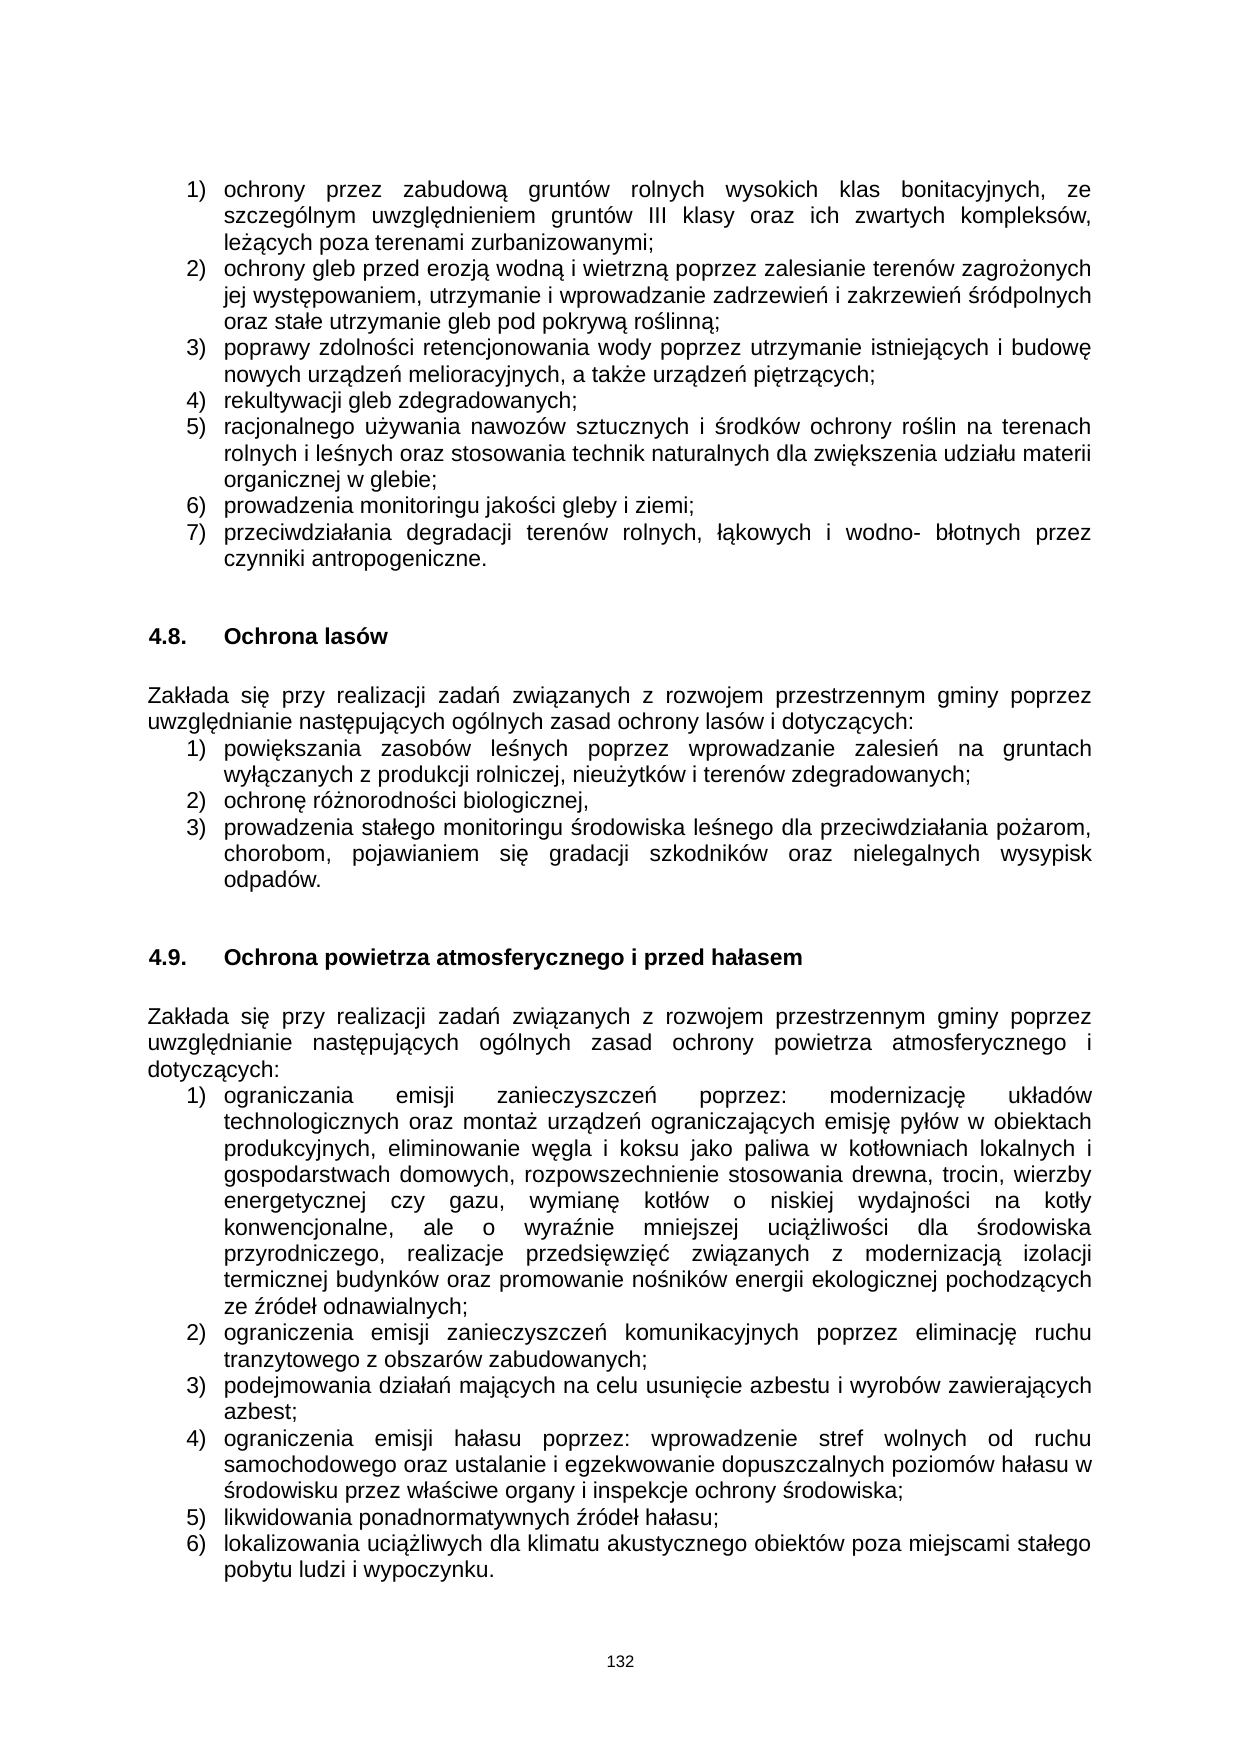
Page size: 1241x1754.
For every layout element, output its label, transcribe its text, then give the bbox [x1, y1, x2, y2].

list podejmowania działań mających na celu usunięcie azbestu i wyrobów zawierających azbest; [186, 1372, 1092, 1424]
text Zakłada się przy realizacji zadań związanych z rozwojem przestrzennym gminy poprzez uwzględnianie następujących ogólnych zasad ochrony powietrza atmosferycznego i dotyczących: [147, 1003, 1092, 1082]
list ochrony przez zabudową gruntów rolnych wysokich klas bonitacyjnych, ze szczególnym uwzględnieniem gruntów III klasy oraz ich zwartych kompleksów, leżących poza terenami zurbanizowanymi; [186, 176, 1092, 255]
list powiększania zasobów leśnych poprzez wprowadzanie zalesień na gruntach wyłączanych z produkcji rolniczej, nieużytków i terenów zdegradowanych; [186, 734, 1092, 787]
subtitle 4.8. Ochrona lasów [148, 623, 1092, 649]
list poprawy zdolności retencjonowania wody poprzez utrzymanie istniejących i budowę nowych urządzeń melioracyjnych, a także urządzeń piętrzących; [186, 334, 1092, 387]
list ochrony gleb przed erozją wodną i wietrzną poprzez zalesianie terenów zagrożonych jej występowaniem, utrzymanie i wprowadzanie zadrzewień i zakrzewień śródpolnych oraz stałe utrzymanie gleb pod pokrywą roślinną; [186, 255, 1092, 334]
list lokalizowania uciążliwych dla klimatu akustycznego obiektów poza miejscami stałego pobytu ludzi i wypoczynku. [186, 1530, 1092, 1583]
list prowadzenia monitoringu jakości gleby i ziemi; [186, 492, 1092, 519]
subtitle 4.9. Ochrona powietrza atmosferycznego i przed hałasem [148, 944, 1092, 970]
list ograniczenia emisji hałasu poprzez: wprowadzenie stref wolnych od ruchu samochodowego oraz ustalanie i egzekwowanie dopuszczalnych poziomów hałasu w środowisku przez właściwe organy i inspekcje ochrony środowiska; [186, 1424, 1092, 1504]
list prowadzenia stałego monitoringu środowiska leśnego dla przeciwdziałania pożarom, chorobom, pojawianiem się gradacji szkodników oraz nielegalnych wysypisk odpadów. [186, 813, 1092, 893]
list racjonalnego używania nawozów sztucznych i środków ochrony roślin na terenach rolnych i leśnych oraz stosowania technik naturalnych dla zwiększenia udziału materii organicznej w glebie; [186, 413, 1092, 492]
list przeciwdziałania degradacji terenów rolnych, łąkowych i wodno- błotnych przez czynniki antropogeniczne. [186, 519, 1092, 571]
text Zakłada się przy realizacji zadań związanych z rozwojem przestrzennym gminy poprzez uwzględnianie następujących ogólnych zasad ochrony lasów i dotyczących: [147, 682, 1092, 734]
list rekultywacji gleb zdegradowanych; [186, 387, 1092, 413]
list ograniczenia emisji zanieczyszczeń komunikacyjnych poprzez eliminację ruchu tranzytowego z obszarów zabudowanych; [186, 1319, 1092, 1372]
list ochronę różnorodności biologicznej, [186, 787, 1092, 813]
list ograniczania emisji zanieczyszczeń poprzez: modernizację układów technologicznych oraz montaż urządzeń ograniczających emisję pyłów w obiektach produkcyjnych, eliminowanie węgla i koksu jako paliwa w kotłowniach lokalnych i gospodarstwach domowych, rozpowszechnienie stosowania drewna, trocin, wierzby energetycznej czy gazu, wymianę kotłów o niskiej wydajności na kotły konwencjonalne, ale o wyraźnie mniejszej uciążliwości dla środowiska przyrodniczego, realizacje przedsięwzięć związanych z modernizacją izolacji termicznej budynków oraz promowanie nośników energii ekologicznej pochodzących ze źródeł odnawialnych; [186, 1082, 1092, 1319]
list likwidowania ponadnormatywnych źródeł hałasu; [186, 1504, 1092, 1530]
